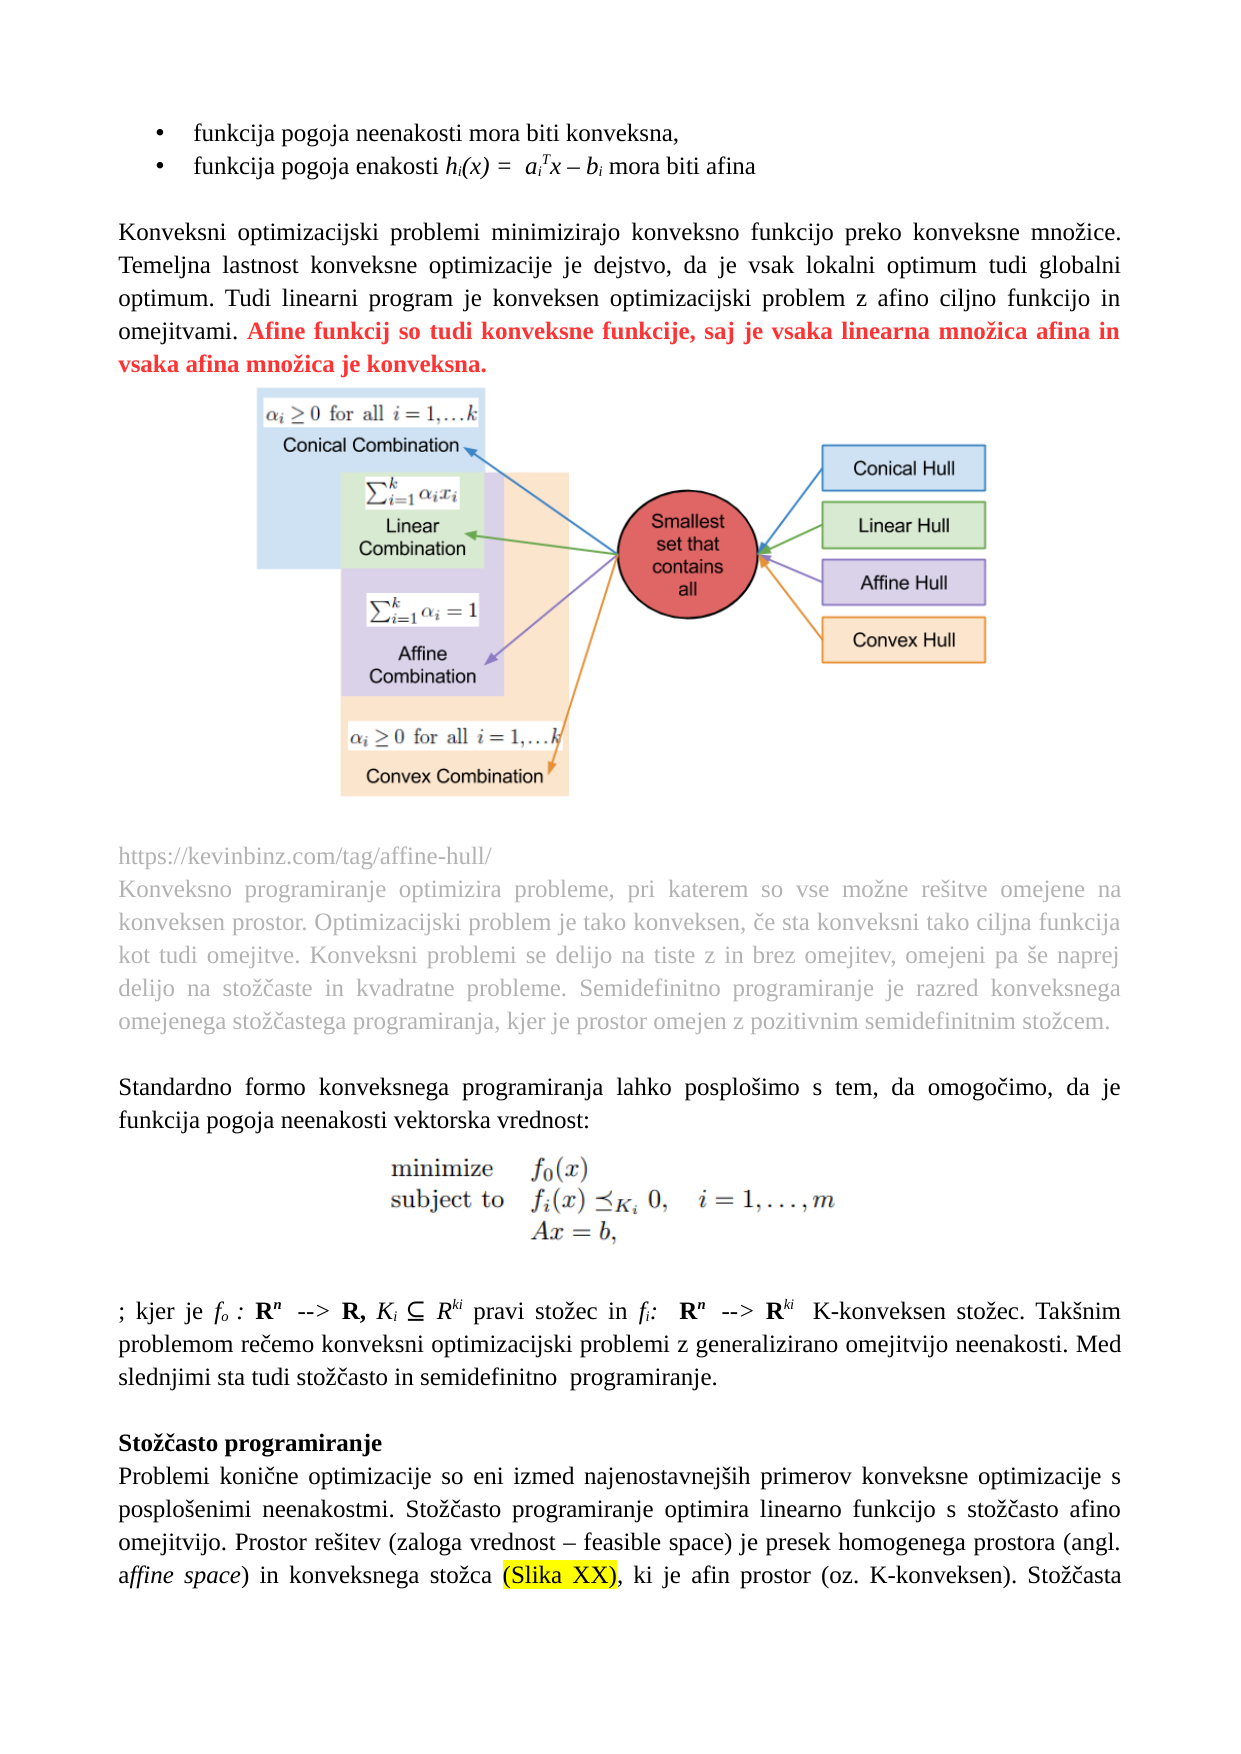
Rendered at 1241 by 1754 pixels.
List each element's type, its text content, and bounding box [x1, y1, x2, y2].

list funkcija pogoja neenakosti mora biti konveksna, [156, 118, 1122, 147]
text Stožčasto programiranje [118, 1428, 1122, 1457]
text Problemi konične optimizacije so eni izmed najenostavnejših primerov konveksne optimizacije s posplošenimi neenakostmi. Stožčasto programiranje optimira linearno funkcijo s stožčasto afino omejitvijo. Prostor rešitev (zaloga vrednost – feasible space) je presek homogenega prostora (angl. affine space) in konveksnega stožca (Slika XX), ki je afin prostor (oz. K-konveksen). Stožčasta [118, 1461, 1122, 1589]
text Konveksno programiranje optimizira probleme, pri katerem so vse možne rešitve omejene na konveksen prostor. Optimizacijski problem je tako konveksen, če sta konveksni tako ciljna funkcija kot tudi omejitve. Konveksni problemi se delijo na tiste z in brez omejitev, omejeni pa še naprej delijo na stožčaste in kvadratne probleme. Semidefinitno programiranje je razred konveksnega omejenega stožčastega programiranja, kjer je prostor omejen z pozitivnim semidefinitnim stožcem. [118, 874, 1122, 1035]
picture [246, 382, 995, 804]
picture [388, 1138, 852, 1259]
text Standardno formo konveksnega programiranja lahko posplošimo s tem, da omogočimo, da je funkcija pogoja neenakosti vektorska vrednost: [118, 1072, 1122, 1134]
text ; kjer je fo : Rn --> R, Ki ⊆ Rki pravi stožec in fi: Rn --> Rki K-konveksen stožec. Takšnim problemom rečemo konveksni optimizacijski problemi z generalizirano omejitvijo neenakosti. Med slednjimi sta tudi stožčasto in semidefinitno programiranje. [118, 1296, 1122, 1391]
text https://kevinbinz.com/tag/affine-hull/ [118, 841, 1122, 869]
text Konveksni optimizacijski problemi minimizirajo konveksno funkcijo preko konveksne množice. Temeljna lastnost konveksne optimizacije je dejstvo, da je vsak lokalni optimum tudi globalni optimum. Tudi linearni program je konveksen optimizacijski problem z afino ciljno funkcijo in omejitvami. Afine funkcij so tudi konveksne funkcije, saj je vsaka linearna množica afina in vsaka afina množica je konveksna. [118, 217, 1122, 378]
list funkcija pogoja enakosti hi(x) = aiTx – bi mora biti afina [156, 151, 1122, 180]
